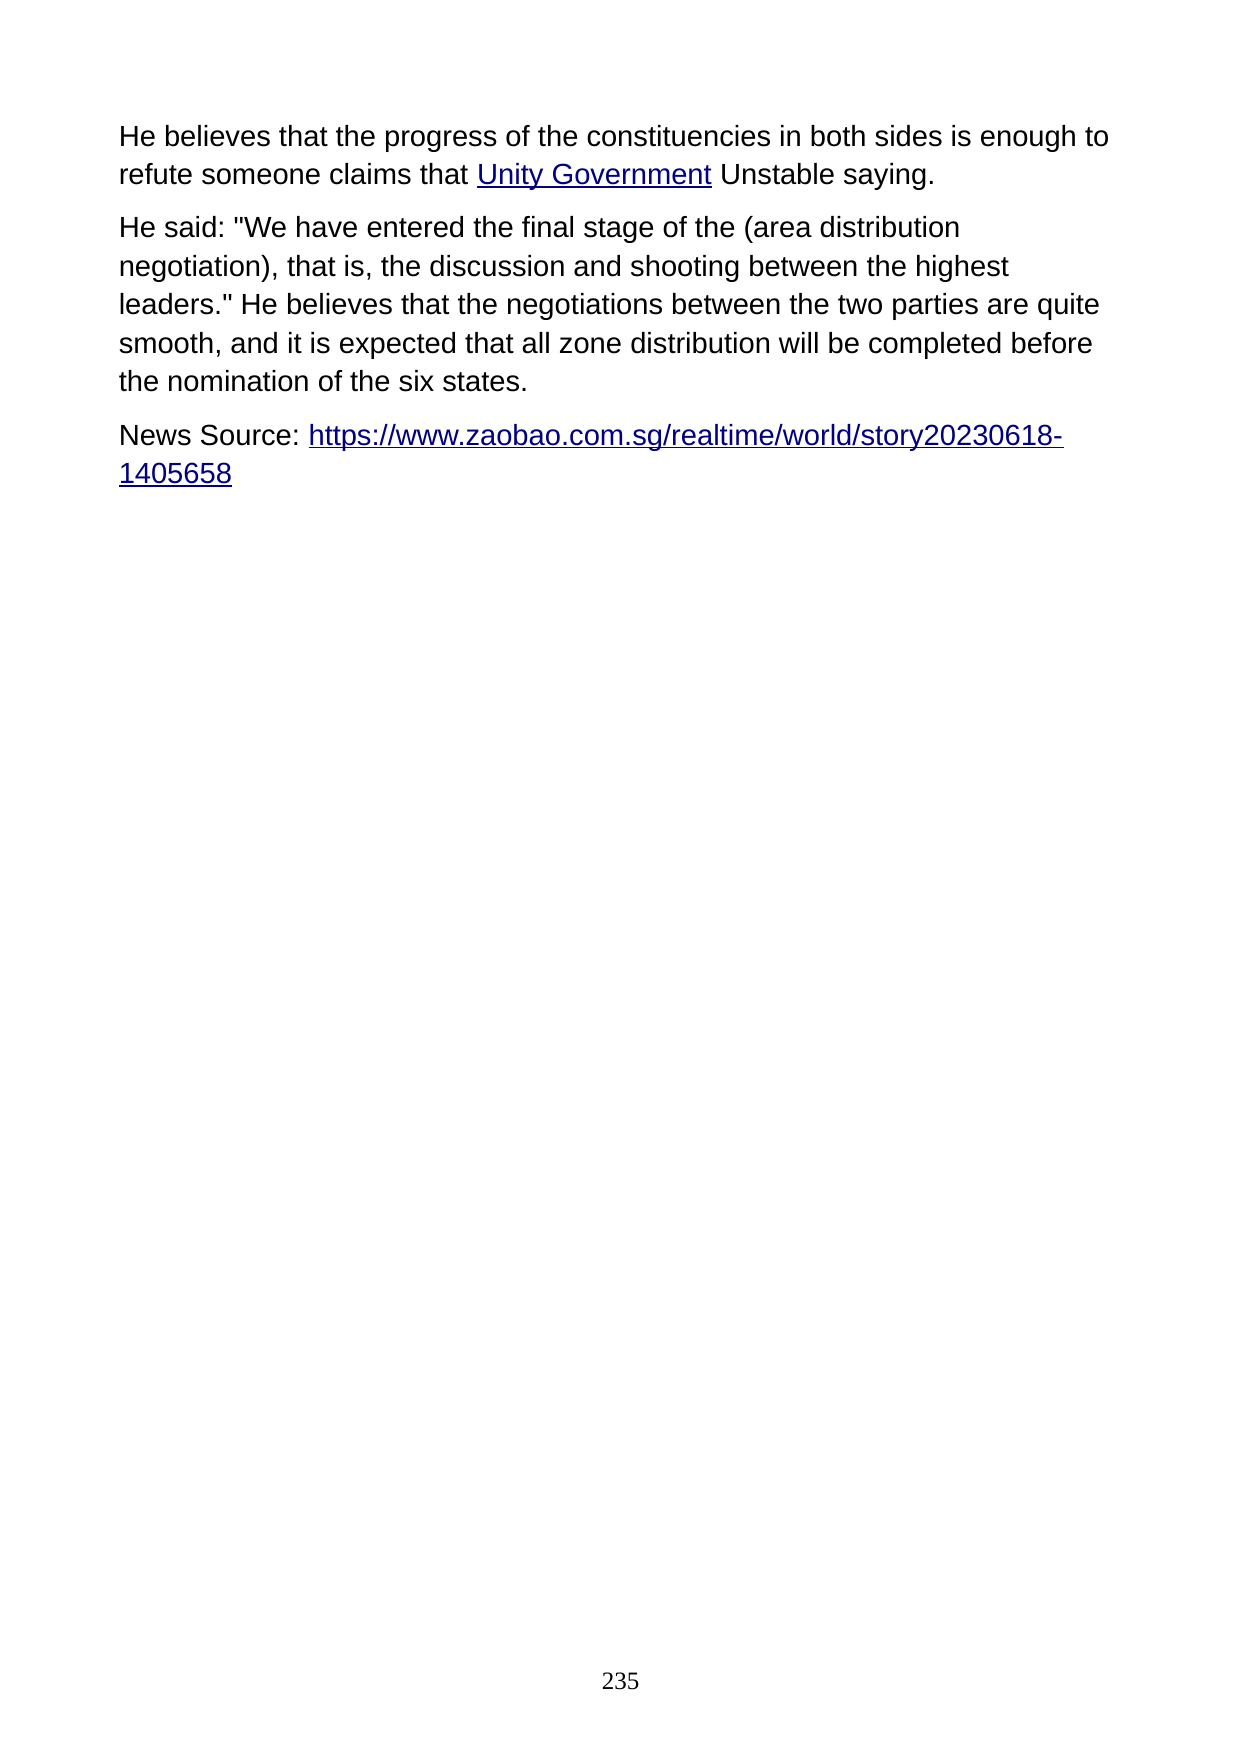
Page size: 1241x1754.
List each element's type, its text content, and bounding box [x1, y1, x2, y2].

text He said: "We have entered the final stage of the (area distribution negotiation), that is, the discussion and shooting between the highest leaders." He believes that the negotiations between the two parties are quite smooth, and it is expected that all zone distribution will be completed before the nomination of the six states. [118, 210, 1122, 398]
text News Source: https://www.zaobao.com.sg/realtime/world/story20230618-1405658 [118, 417, 1122, 489]
text He believes that the progress of the constituencies in both sides is enough to refute someone claims that Unity Government Unstable saying. [118, 118, 1122, 191]
